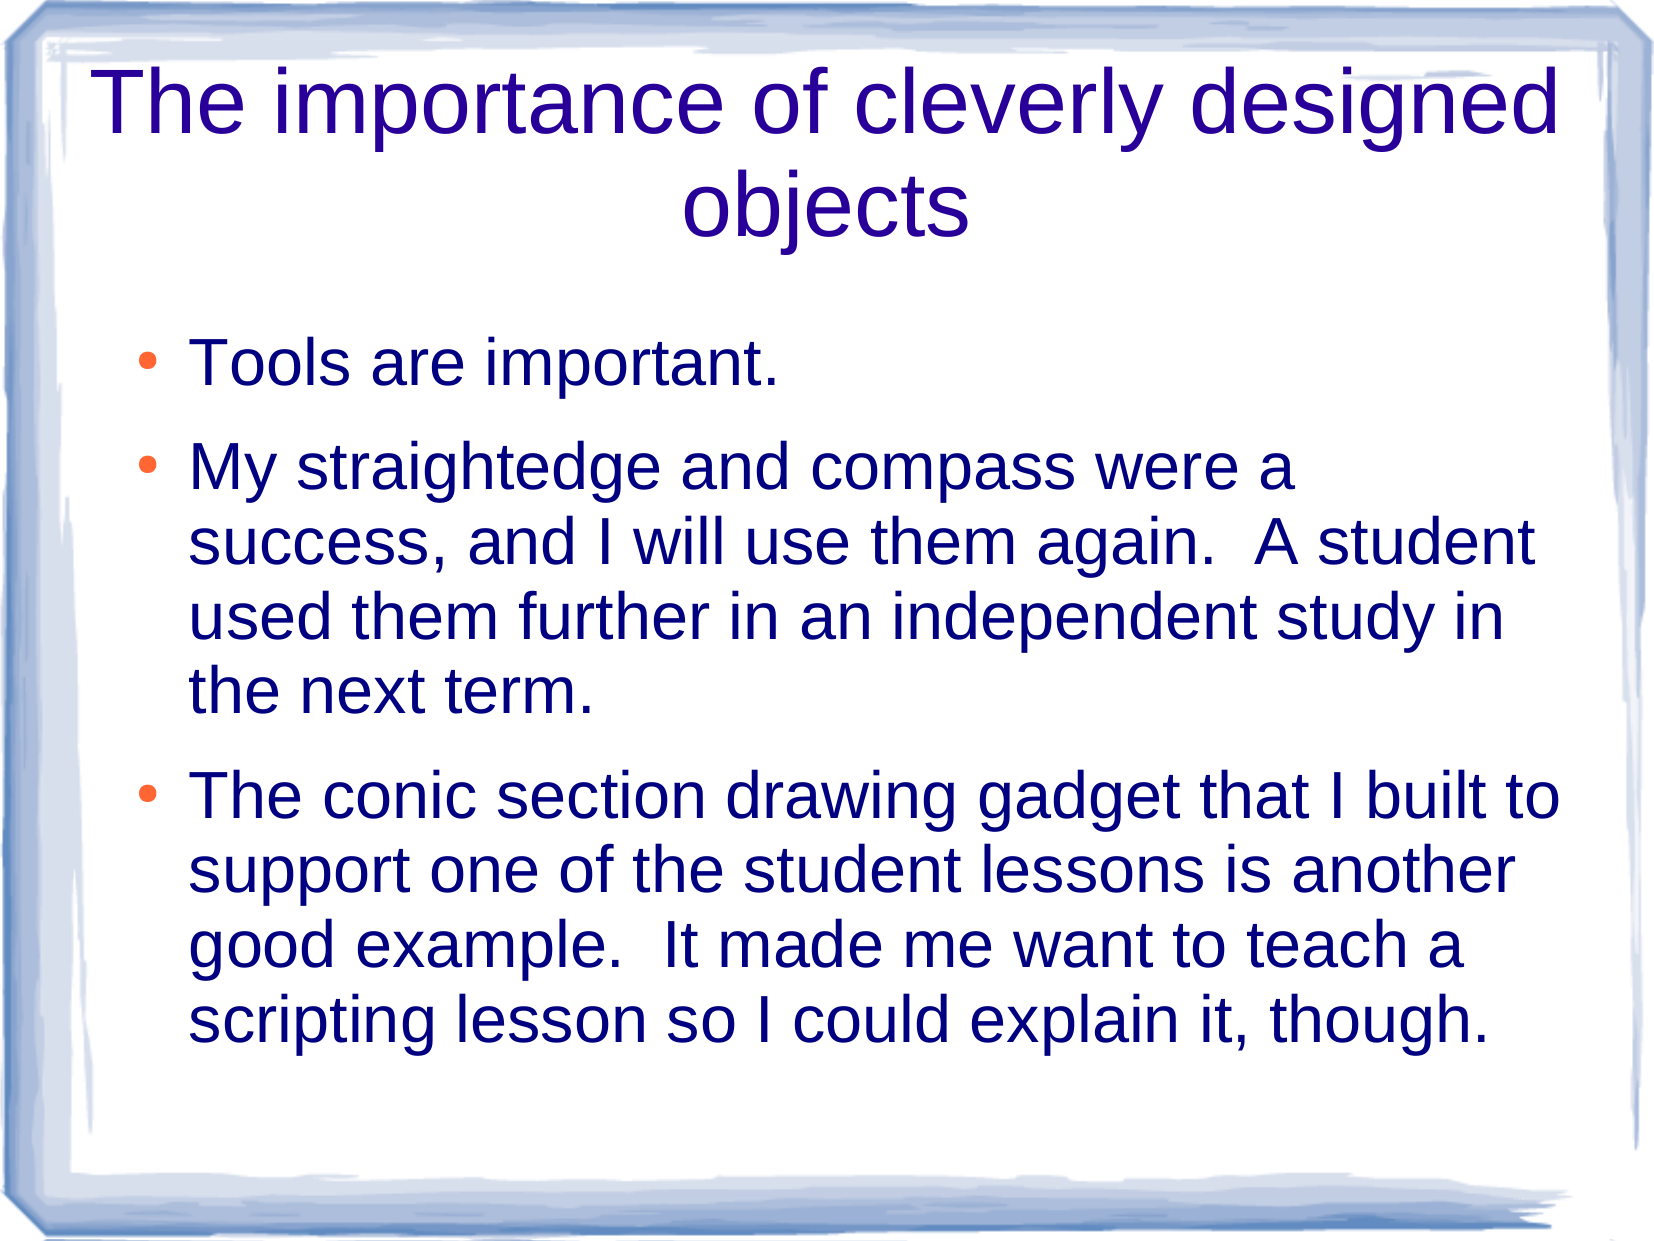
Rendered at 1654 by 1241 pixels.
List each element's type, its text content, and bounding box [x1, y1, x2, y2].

picture [0, 0, 1654, 1241]
list Tools are important. My straightedge and compass were a success, and I will use them again. A student used them further in an independent study in the next term. The conic section drawing gadget that I built to support one of the student lessons is another good example. It made me want to teach a scripting lesson so I could explain it, though. [118, 324, 1571, 1057]
title The importance of cleverly designed objects [82, 50, 1571, 256]
